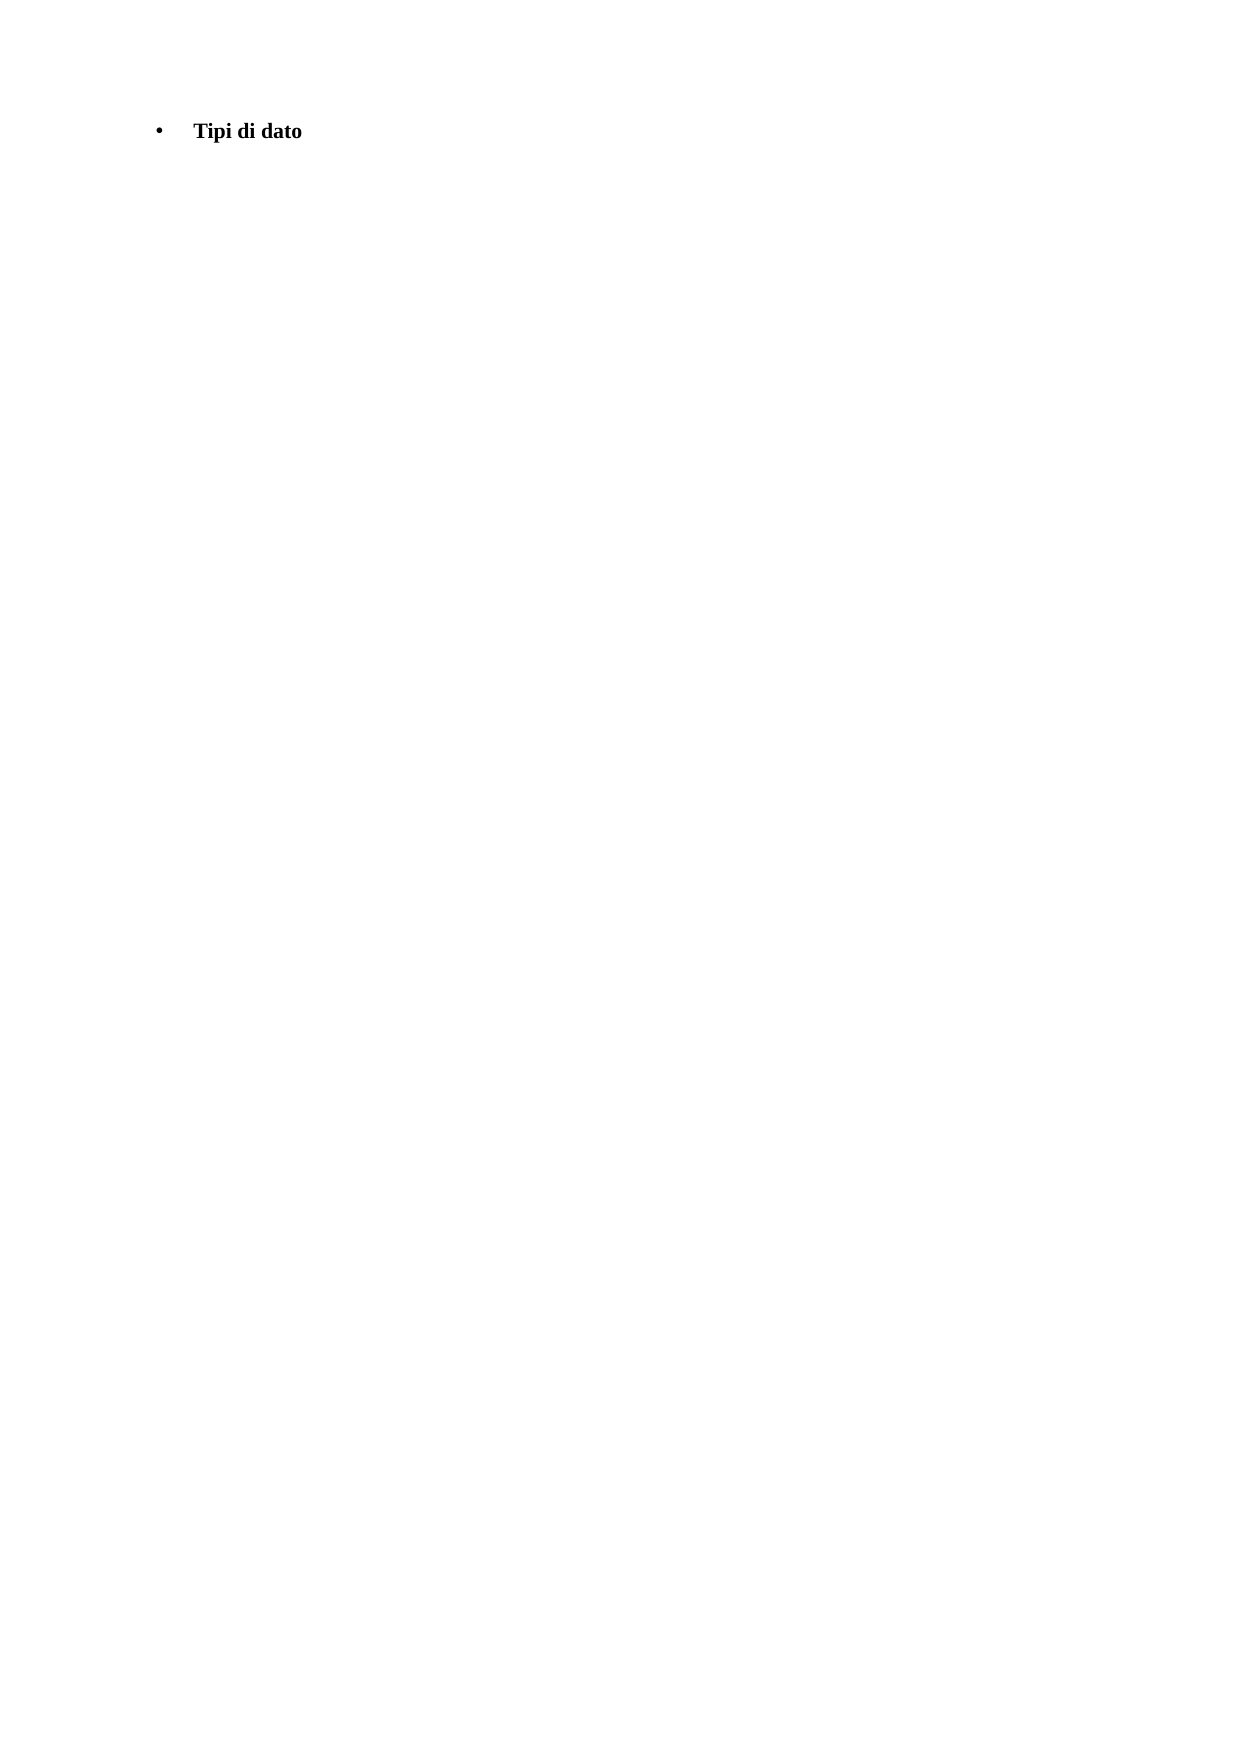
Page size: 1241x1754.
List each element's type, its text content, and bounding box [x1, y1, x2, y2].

list Tipi di dato [156, 118, 1122, 143]
